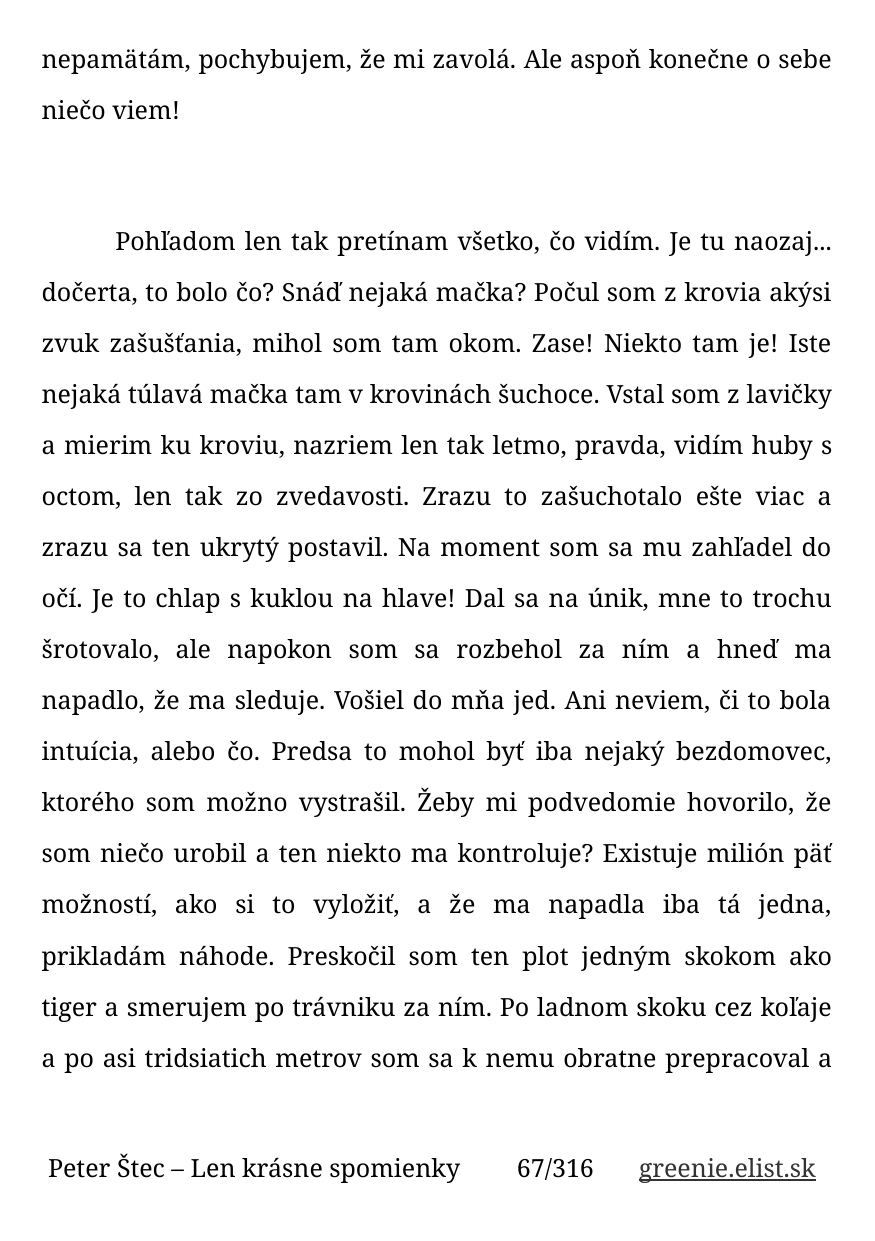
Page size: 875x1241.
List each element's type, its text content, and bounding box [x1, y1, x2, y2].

text nepamätám, pochybujem, že mi zavolá. Ale aspoň konečne o sebe niečo viem! [41, 41, 833, 126]
text Pohľadom len tak pretínam všetko, čo vidím. Je tu naozaj... dočerta, to bolo čo? Snáď nejaká mačka? Počul som z krovia akýsi zvuk zašušťania, mihol som tam okom. Zase! Niekto tam je! Iste nejaká túlavá mačka tam v krovinách šuchoce. Vstal som z lavičky a mierim ku kroviu, nazriem len tak letmo, pravda, vidím huby s octom, len tak zo zvedavosti. Zrazu to zašuchotalo ešte viac a zrazu sa ten ukrytý postavil. Na moment som sa mu zahľadel do očí. Je to chlap s kuklou na hlave! Dal sa na únik, mne to trochu šrotovalo, ale napokon som sa rozbehol za ním a hneď ma napadlo, že ma sleduje. Vošiel do mňa jed. Ani neviem, či to bola intuícia, alebo čo. Predsa to mohol byť iba nejaký bezdomovec, ktorého som možno vystrašil. Žeby mi podvedomie hovorilo, že som niečo urobil a ten niekto ma kontroluje? Existuje milión päť možností, ako si to vyložiť, a že ma napadla iba tá jedna, prikladám náhode. Preskočil som ten plot jedným skokom ako tiger a smerujem po trávniku za ním. Po ladnom skoku cez koľaje a po asi tridsiatich metrov som sa k nemu obratne prepracoval a [41, 224, 833, 1074]
